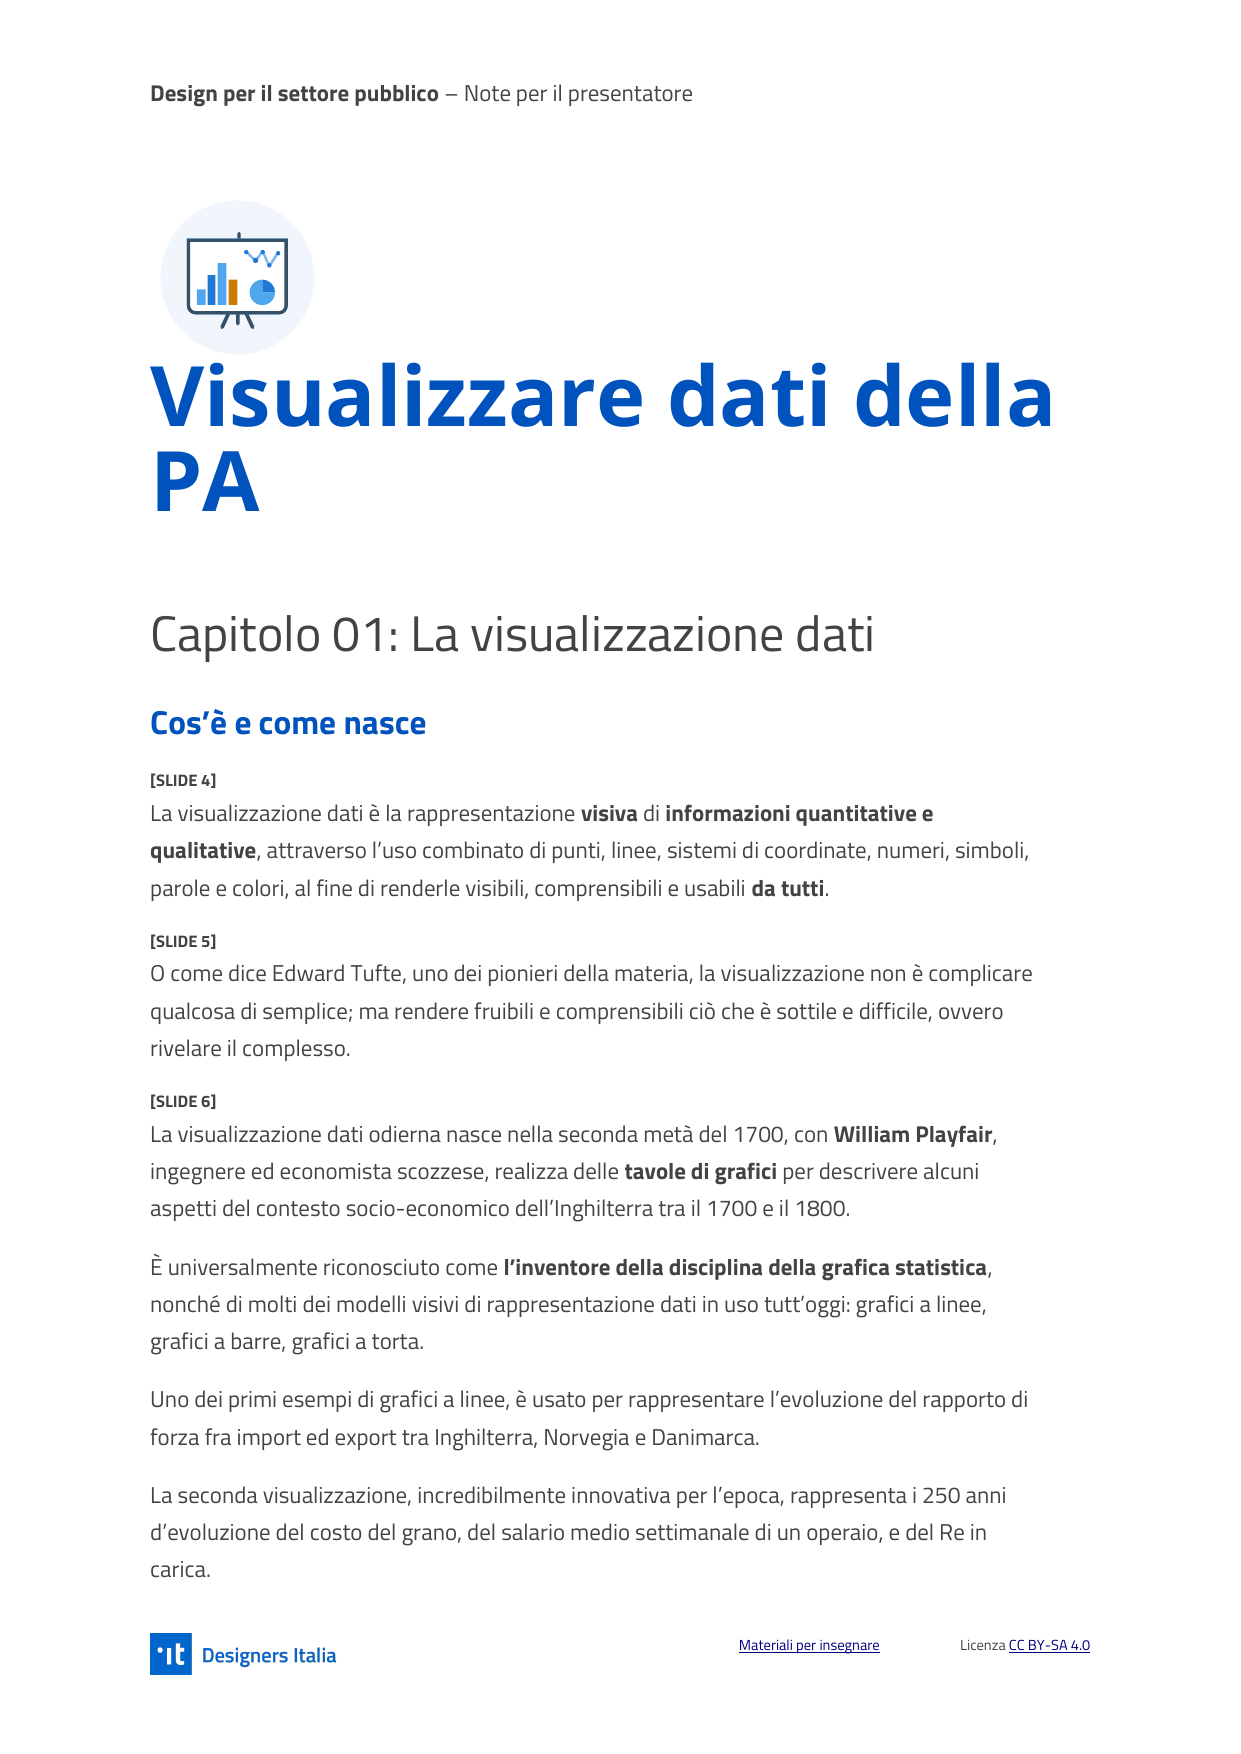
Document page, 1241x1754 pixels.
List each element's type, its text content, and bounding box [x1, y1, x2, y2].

subtitle Visualizzare dati della PA [150, 150, 1090, 536]
text È universalmente riconosciuto come l’inventore della disciplina della grafica statistica, nonché di molti dei modelli visivi di rappresentazione dati in uso tutt’oggi: grafici a linee, grafici a barre, grafici a torta. [150, 1249, 1035, 1358]
text La seconda visualizzazione, incredibilmente innovativa per l’epoca, rappresenta i 250 anni d’evoluzione del costo del grano, del salario medio settimanale di un operaio, e del Re in carica. [150, 1477, 1035, 1587]
text [SLIDE 5] O come dice Edward Tufte, uno dei pionieri della materia, la visualizzazione non è complicare qualcosa di semplice; ma rendere fruibili e comprensibili ciò che è sottile e difficile, ovvero rivelare il complesso. [150, 928, 1035, 1065]
text [SLIDE 6] La visualizzazione dati odierna nasce nella seconda metà del 1700, con William Playfair, ingegnere ed economista scozzese, realizza delle tavole di grafici per descrivere alcuni aspetti del contesto socio-economico dell’Inghilterra tra il 1700 e il 1800. [150, 1089, 1035, 1226]
text Uno dei primi esempi di grafici a linee, è usato per rappresentare l’evoluzione del rapporto di forza fra import ed export tra Inghilterra, Norvegia e Danimarca. [150, 1382, 1035, 1454]
picture [150, 1633, 347, 1675]
subtitle Capitolo 01: La visualizzazione dati [150, 595, 1090, 671]
text [SLIDE 4] La visualizzazione dati è la rappresentazione visiva di informazioni quantitative e qualitative, attraverso l’uso combinato di punti, linee, sistemi di coordinate, numeri, simboli, parole e colori, al fine di renderle visibili, comprensibili e usabili da tutti. [150, 768, 1035, 905]
text Cos’è e come nasce [150, 697, 1035, 748]
